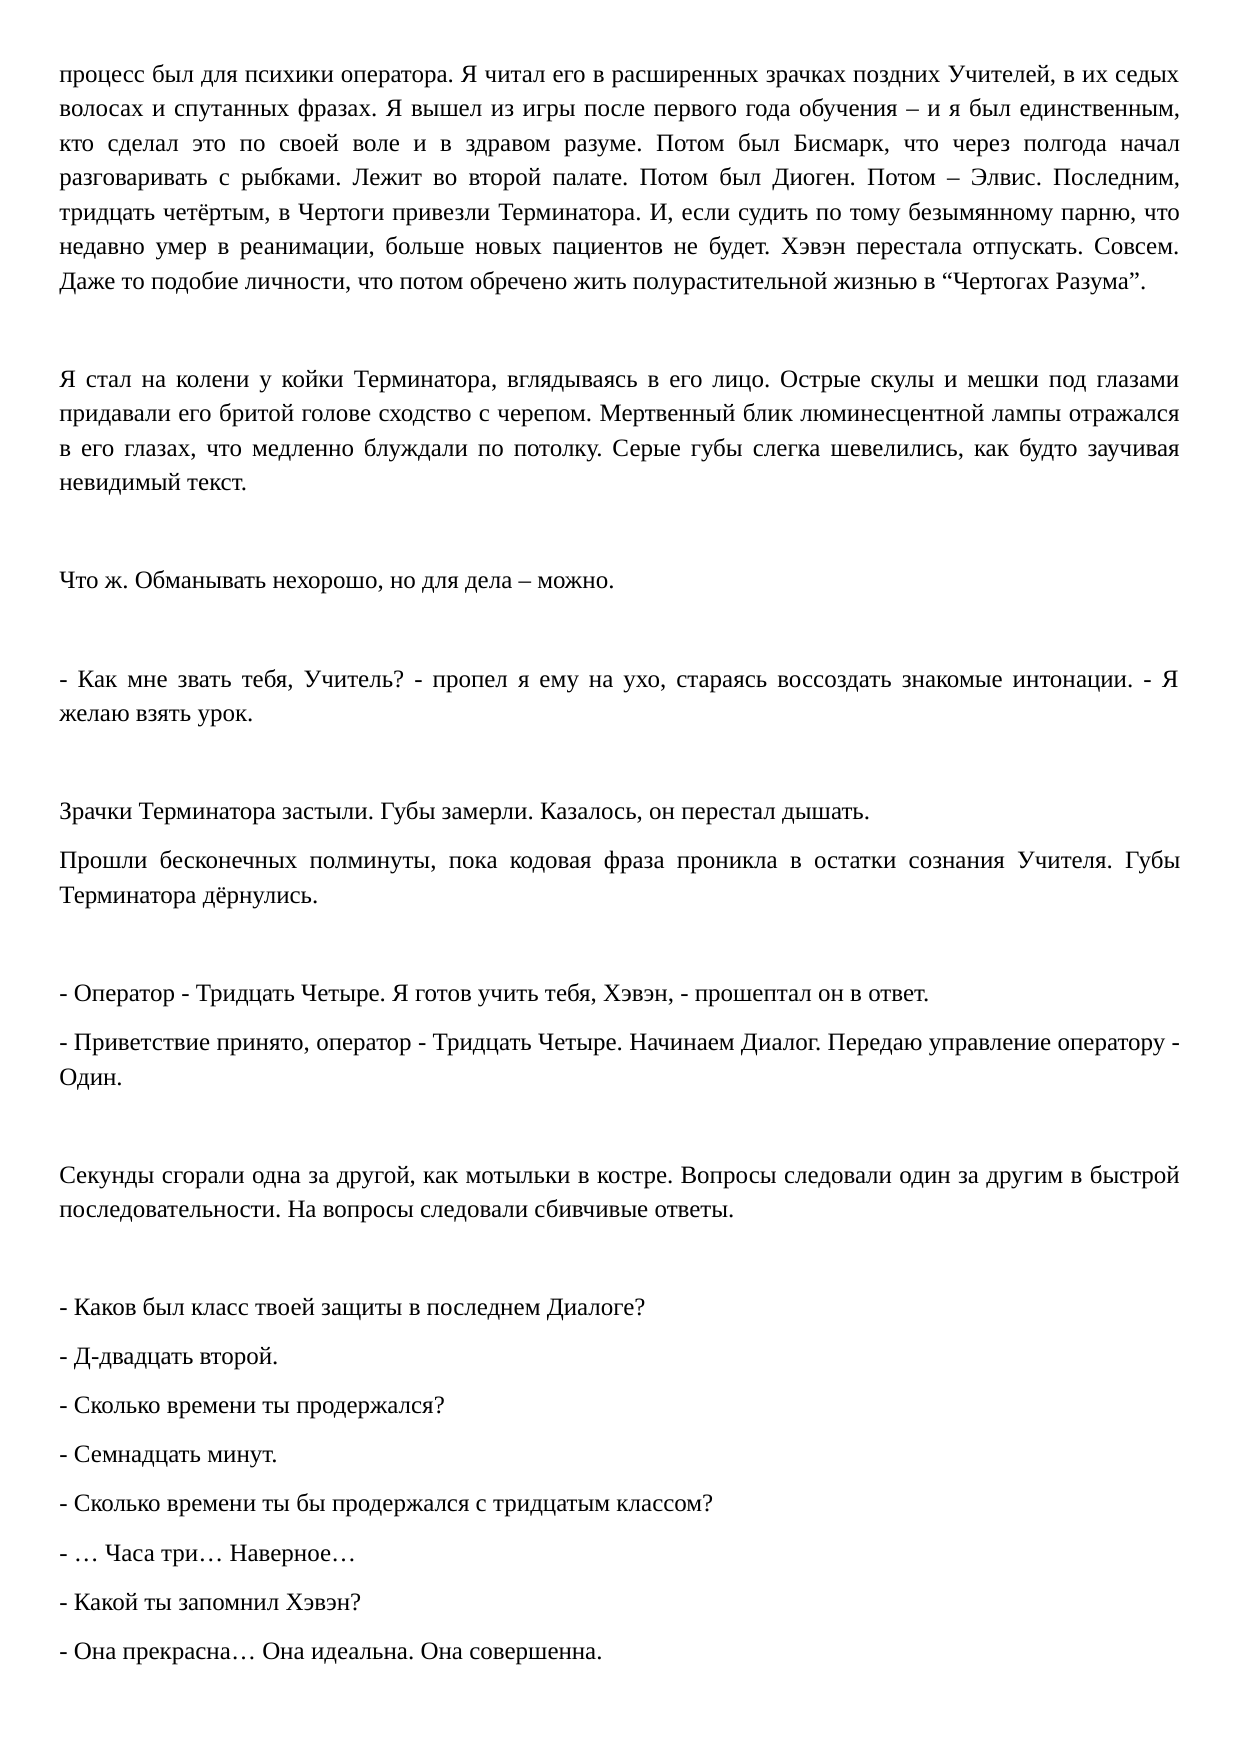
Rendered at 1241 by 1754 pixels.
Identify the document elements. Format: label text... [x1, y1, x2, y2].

text Я стал на колени у койки Терминатора, вглядываясь в его лицо. Острые скулы и мешки под глазами придавали его бритой голове сходство с черепом. Мертвенный блик люминесцентной лампы отражался в его глазах, что медленно блуждали по потолку. Серые губы слегка шевелились, как будто заучивая невидимый текст. [59, 364, 1181, 496]
text - … Часа три… Наверное… [59, 1538, 1181, 1566]
text - Семнадцать минут. [59, 1439, 1181, 1468]
text - Приветствие принято, оператор - Тридцать Четыре. Начинаем Диалог. Передаю управление оператору - Один. [59, 1027, 1181, 1090]
text Секунды сгорали одна за другой, как мотыльки в костре. Вопросы следовали один за другим в быстрой последовательности. На вопросы следовали сбивчивые ответы. [59, 1160, 1181, 1223]
text - Какой ты запомнил Хэвэн? [59, 1587, 1181, 1615]
text процесс был для психики оператора. Я читал его в расширенных зрачках поздних Учителей, в их седых волосах и спутанных фразах. Я вышел из игры после первого года обучения – и я был единственным, кто сделал это по своей воле и в здравом разуме. Потом был Бисмарк, что через полгода начал разговаривать с рыбками. Лежит во второй палате. Потом был Диоген. Потом – Элвис. Последним, тридцать четёртым, в Чертоги привезли Терминатора. И, если судить по тому безымянному парню, что недавно умер в реанимации, больше новых пациентов не будет. Хэвэн перестала отпускать. Совсем. Даже то подобие личности, что потом обречено жить полурастительной жизнью в “Чертогах Разума”. [59, 59, 1181, 295]
text - Каков был класс твоей защиты в последнем Диалоге? [59, 1292, 1181, 1321]
text - Д-двадцать второй. [59, 1341, 1181, 1370]
text Зрачки Терминатора застыли. Губы замерли. Казалось, он перестал дышать. [59, 796, 1181, 825]
text - Она прекрасна… Она идеальна. Она совершенна. [59, 1636, 1181, 1664]
text - Оператор - Тридцать Четыре. Я готов учить тебя, Хэвэн, - прошептал он в ответ. [59, 978, 1181, 1007]
text - Как мне звать тебя, Учитель? - пропел я ему на ухо, стараясь воссоздать знакомые интонации. - Я желаю взять урок. [59, 664, 1181, 727]
text - Сколько времени ты продержался? [59, 1390, 1181, 1419]
text Что ж. Обманывать нехорошо, но для дела – можно. [59, 566, 1181, 594]
text Прошли бесконечных полминуты, пока кодовая фраза проникла в остатки сознания Учителя. Губы Терминатора дёрнулись. [59, 845, 1181, 909]
text - Сколько времени ты бы продержался с тридцатым классом? [59, 1488, 1181, 1517]
